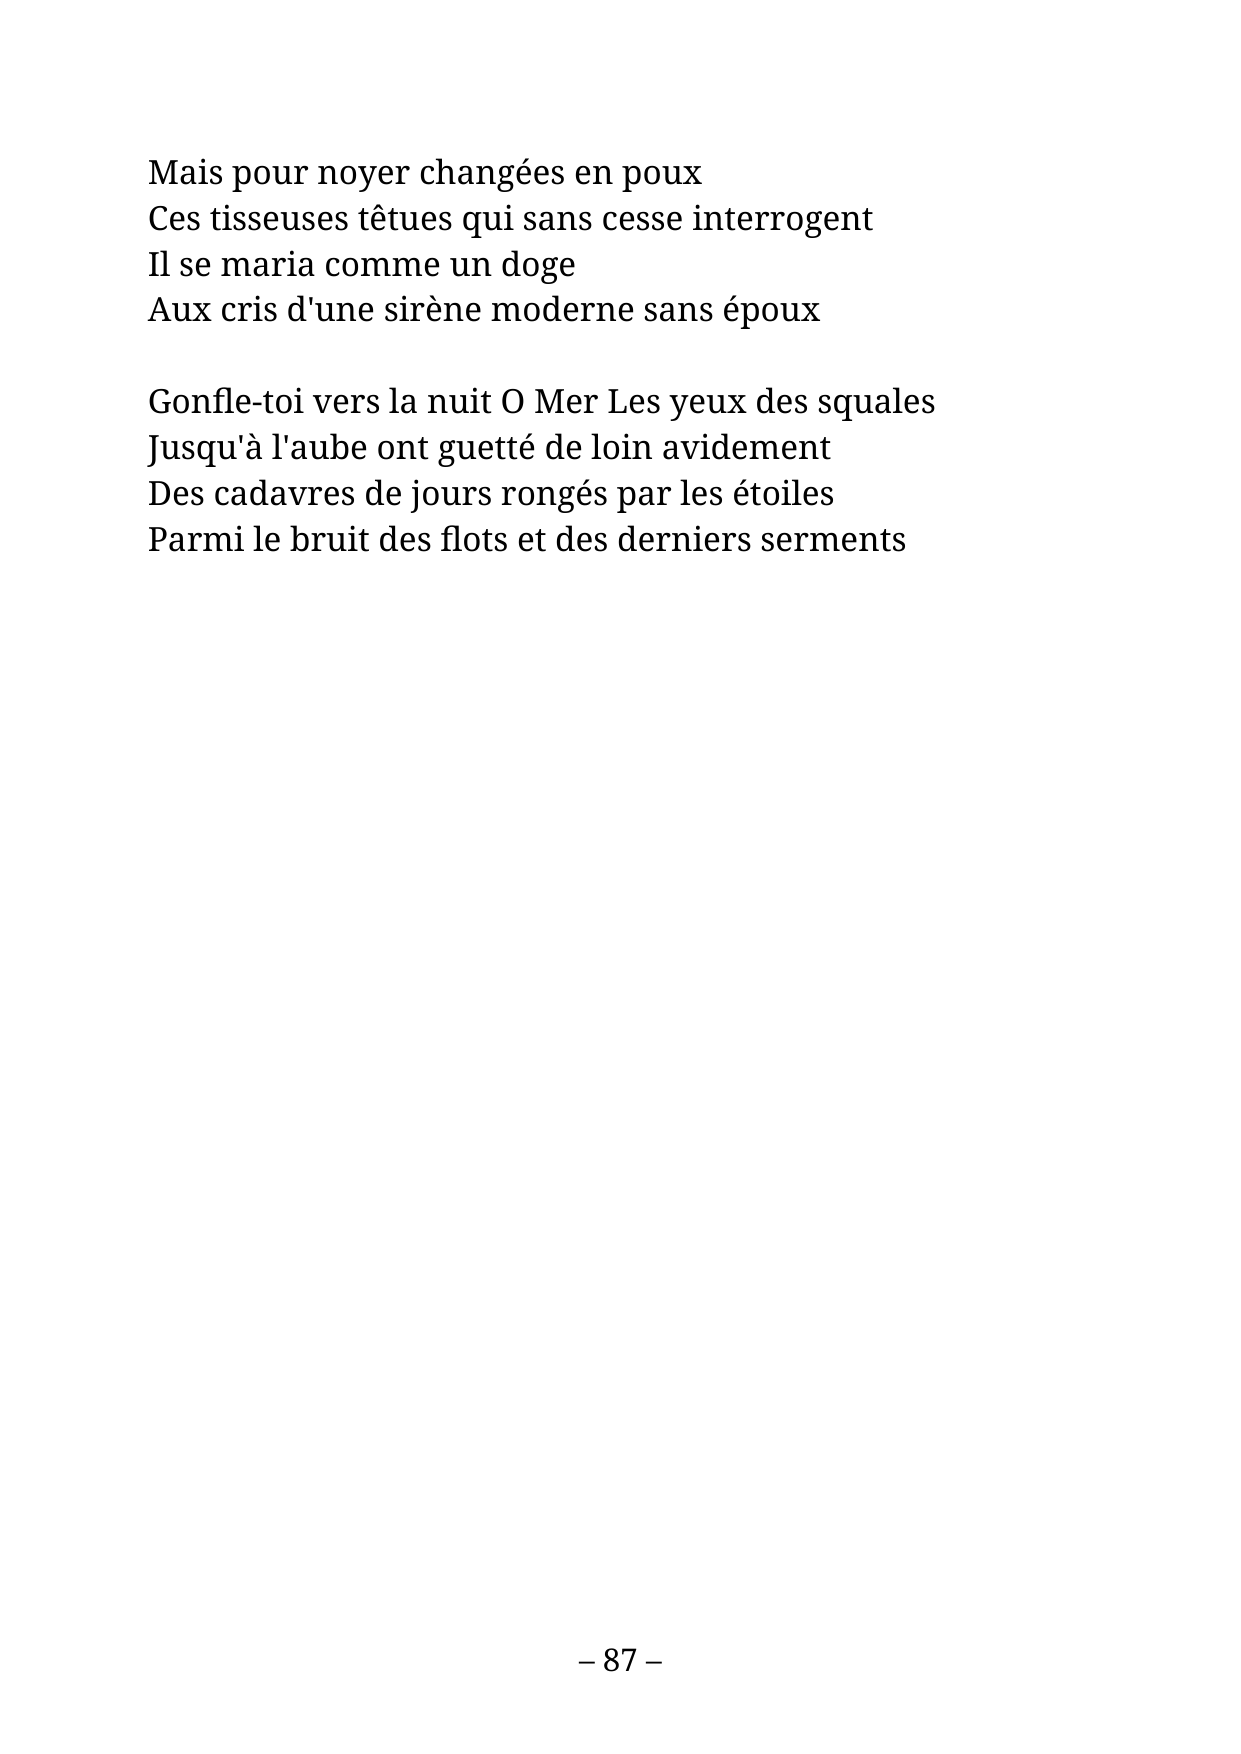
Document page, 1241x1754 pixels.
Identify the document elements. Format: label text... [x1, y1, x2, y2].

text Mais pour noyer changées en poux Ces tisseuses têtues qui sans cesse interrogent Il se maria comme un doge Aux cris d'une sirène moderne sans époux Gonfle-toi vers la nuit O Mer Les yeux des squales Jusqu'à l'aube ont guetté de loin avidement Des cadavres de jours rongés par les étoiles Parmi le bruit des flots et des derniers serments [148, 148, 1092, 560]
